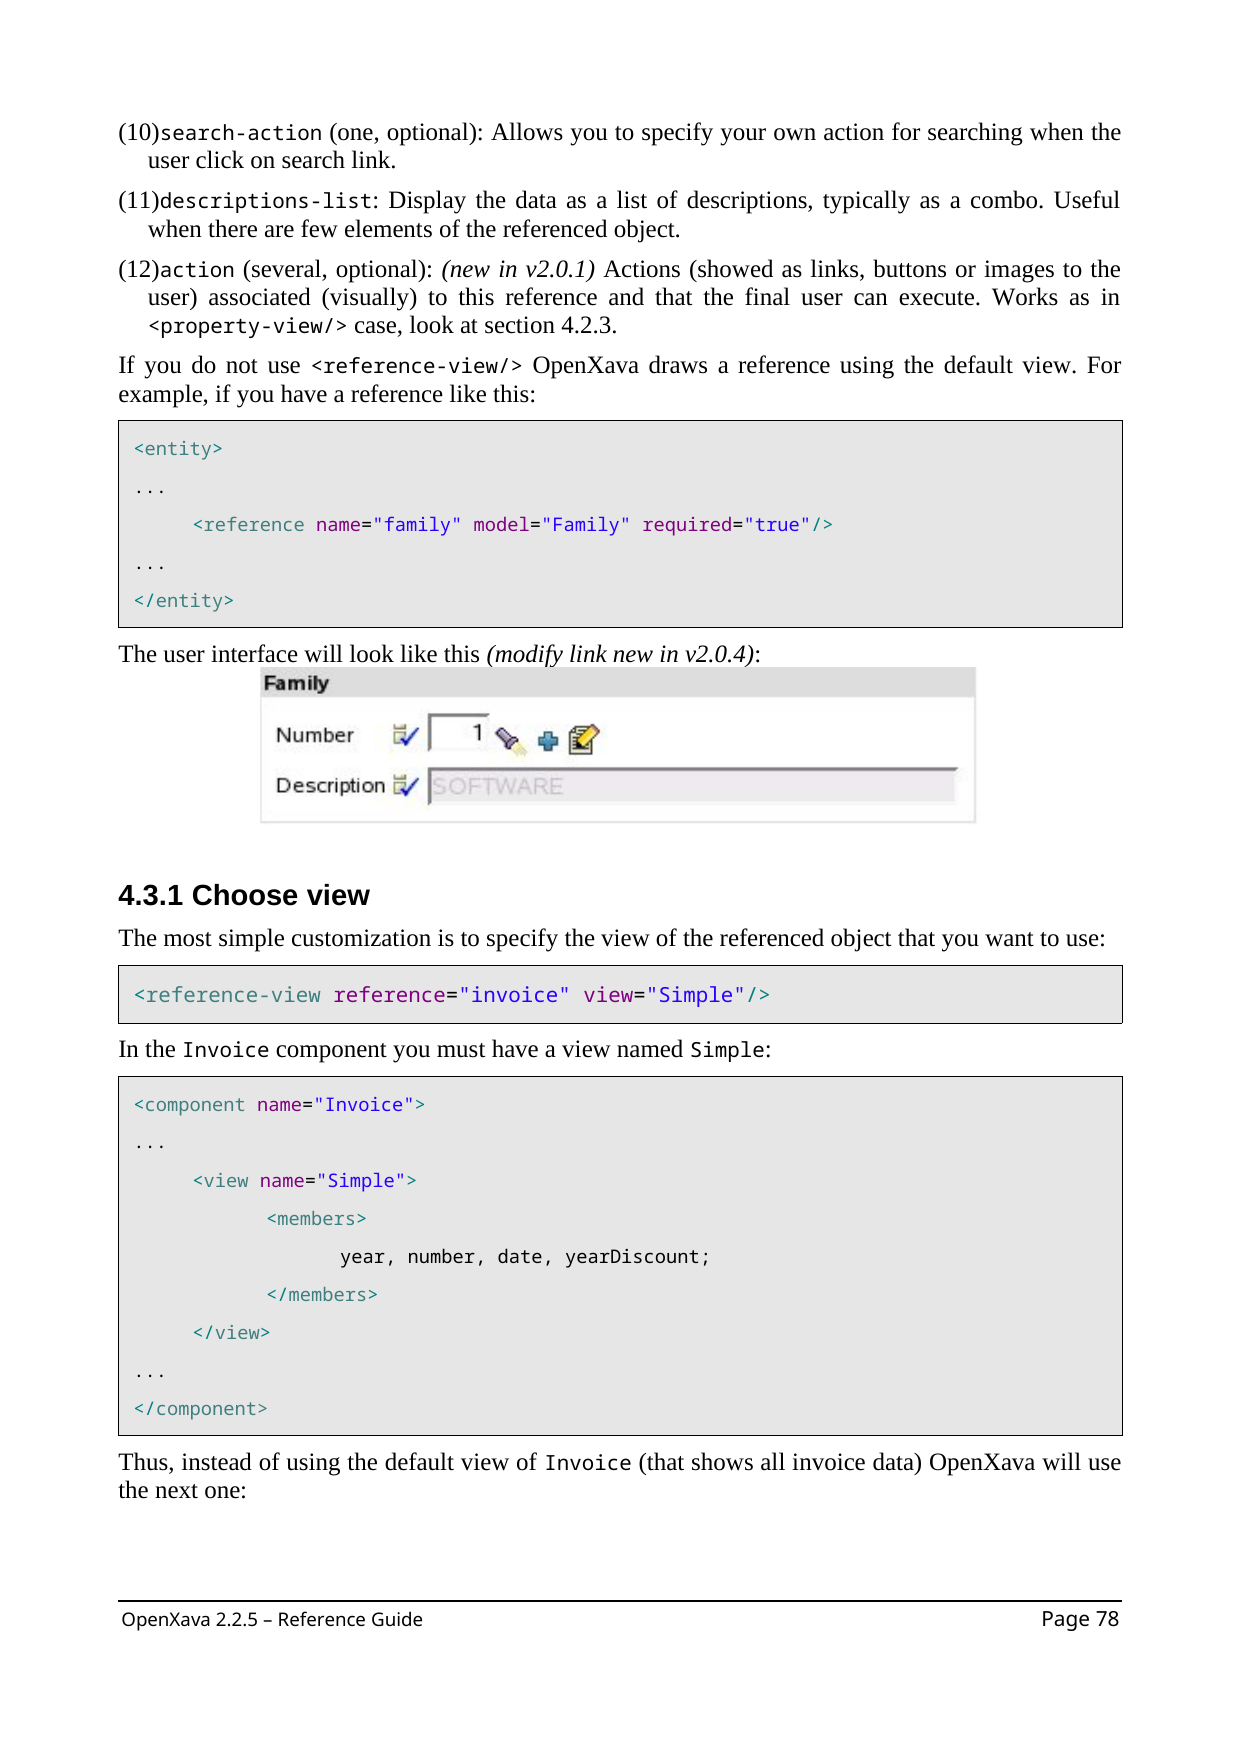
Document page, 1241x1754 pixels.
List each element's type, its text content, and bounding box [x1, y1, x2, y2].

text <component name="Invoice"> [119, 1077, 1122, 1114]
text The most simple customization is to specify the view of the referenced object that you want to use: [118, 924, 1122, 952]
text If you do not use <reference-view/> OpenXava draws a reference using the default view. For example, if you have a reference like this: [118, 352, 1122, 408]
list action (several, optional): (new in v2.0.1) Actions (showed as links, buttons or images to the user) associated (visually) to this reference and that the final user can execute. Works as in <property-view/> case, look at section 4.2.3. [118, 255, 1122, 339]
text ... [119, 1114, 1122, 1152]
text </component> [119, 1380, 1122, 1435]
text In the Invoice component you must have a view named Simple: [118, 1035, 1122, 1063]
text The user interface will look like this (modify link new in v2.0.4): [118, 640, 1122, 668]
text ... [119, 534, 1122, 572]
text <view name="Simple"> [119, 1152, 1122, 1190]
text <members> [119, 1190, 1122, 1228]
subtitle Choose view [118, 879, 1122, 912]
picture [260, 667, 980, 827]
text <reference-view reference="invoice" view="Simple"/> [119, 966, 1122, 1023]
text </members> [119, 1266, 1122, 1304]
text ... [119, 458, 1122, 496]
list search-action (one, optional): Allows you to specify your own action for searching when the user click on search link. [118, 118, 1122, 174]
text </entity> [119, 572, 1122, 627]
text Thus, instead of using the default view of Invoice (that shows all invoice data) OpenXava will use the next one: [118, 1448, 1122, 1504]
text ... [119, 1342, 1122, 1380]
text <entity> [119, 421, 1122, 458]
text </view> [119, 1304, 1122, 1342]
list descriptions-list: Display the data as a list of descriptions, typically as a combo. Useful when there are few elements of the referenced object. [118, 187, 1122, 242]
text year, number, date, yearDiscount; [119, 1228, 1122, 1266]
text <reference name="family" model="Family" required="true"/> [119, 496, 1122, 534]
